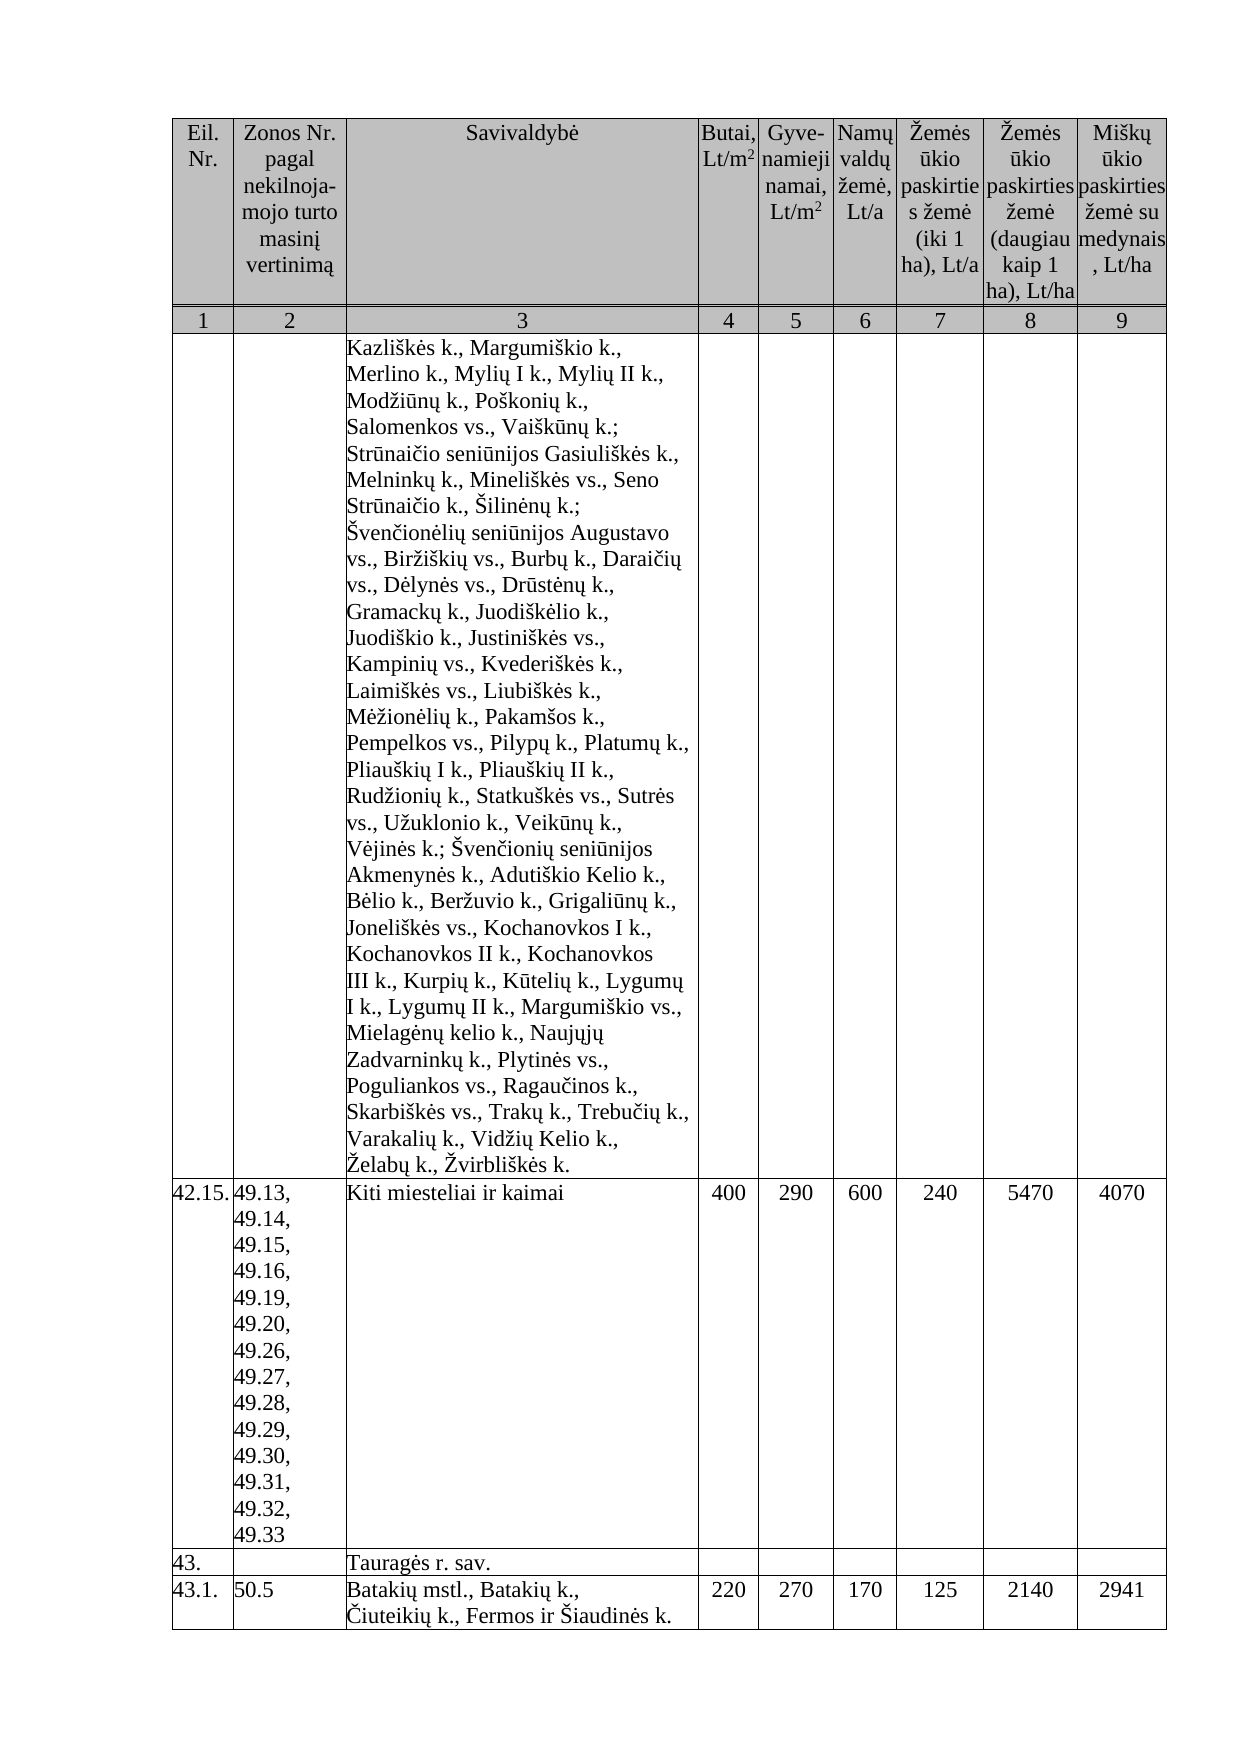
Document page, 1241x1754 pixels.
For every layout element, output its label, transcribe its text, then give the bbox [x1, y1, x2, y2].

table_cell [759, 334, 833, 1177]
table_cell 1 [173, 307, 233, 333]
table_cell 7 [897, 307, 983, 333]
table_cell Kiti miesteliai ir kaimai [347, 1179, 698, 1547]
table_header Savivaldybė [347, 119, 698, 304]
table_cell [173, 334, 233, 1177]
table_cell [1078, 1549, 1166, 1575]
table_header Žemės ūkio paskirties žemė (daugiau kaip 1 ha), Lt/ha [984, 119, 1077, 304]
table_cell 43.1. [173, 1576, 233, 1629]
table_cell Batakių mstl., Batakių k., Čiuteikių k., Fermos ir Šiaudinės k. [347, 1576, 698, 1629]
table_cell [834, 1549, 896, 1575]
table_cell [234, 334, 346, 1177]
table_cell Tauragės r. sav. [347, 1549, 698, 1575]
table_header Žemės ūkio paskirties žemė (iki 1 ha), Lt/a [897, 119, 983, 304]
table_cell 6 [834, 307, 896, 333]
table_header Eil. Nr. [173, 119, 233, 304]
table_cell 50.5 [234, 1576, 346, 1629]
table_cell 4070 [1078, 1179, 1166, 1547]
table_cell [699, 334, 758, 1177]
table_cell [984, 334, 1077, 1177]
table_cell [699, 1549, 758, 1575]
table_cell 240 [897, 1179, 983, 1547]
table_header Gyve-namieji namai, Lt/m2 [759, 119, 833, 304]
table_cell Kazliškės k., Margumiškio k., Merlino k., Mylių I k., Mylių II k., Modžiūnų k., Poškonių k., Salomenkos vs., Vaiškūnų k.; Strūnaičio seniūnijos Gasiuliškės k., Melninkų k., Mineliškės vs., Seno Strūnaičio k., Šilinėnų k.; Švenčionėlių seniūnijos Augustavo vs., Biržiškių vs., Burbų k., Daraičių vs., Dėlynės vs., Drūstėnų k., Gramackų k., Juodiškėlio k., Juodiškio k., Justiniškės vs., Kampinių vs., Kvederiškės k., Laimiškės vs., Liubiškės k., Mėžionėlių k., Pakamšos k., Pempelkos vs., Pilypų k., Platumų k., Pliauškių I k., Pliauškių II k., Rudžionių k., Statkuškės vs., Sutrės vs., Užuklonio k., Veikūnų k., Vėjinės k.; Švenčionių seniūnijos Akmenynės k., Adutiškio Kelio k., Bėlio k., Beržuvio k., Grigaliūnų k., Joneliškės vs., Kochanovkos I k., Kochanovkos II k., Kochanovkos III k., Kurpių k., Kūtelių k., Lygumų I k., Lygumų II k., Margumiškio vs., Mielagėnų kelio k., Naujųjų Zadvarninkų k., Plytinės vs., Poguliankos vs., Ragaučinos k., Skarbiškės vs., Trakų k., Trebučių k., Varakalių k., Vidžių Kelio k., Želabų k., Žvirbliškės k. [347, 334, 698, 1177]
table_cell [897, 1549, 983, 1575]
table_header Miškų ūkio paskirties žemė su medynais, Lt/ha [1078, 119, 1166, 304]
table_cell [834, 334, 896, 1177]
table_cell 125 [897, 1576, 983, 1629]
table_cell [897, 334, 983, 1177]
table_cell [759, 1549, 833, 1575]
table_cell 600 [834, 1179, 896, 1547]
table_cell 290 [759, 1179, 833, 1547]
table_cell 42.15. [173, 1179, 233, 1547]
table_header Butai, Lt/m2 [699, 119, 758, 304]
table_cell 49.13, 49.14, 49.15, 49.16, 49.19, 49.20, 49.26, 49.27, 49.28, 49.29, 49.30, 49.31, 49.32, 49.33 [234, 1179, 346, 1547]
table_cell 2140 [984, 1576, 1077, 1629]
table_cell 8 [984, 307, 1077, 333]
table_cell [234, 1549, 346, 1575]
table_cell 2941 [1078, 1576, 1166, 1629]
table_cell 4 [699, 307, 758, 333]
table_cell 5470 [984, 1179, 1077, 1547]
table_cell 170 [834, 1576, 896, 1629]
table_header Namų valdų žemė, Lt/a [834, 119, 896, 304]
table_cell 5 [759, 307, 833, 333]
table_cell 43. [173, 1549, 233, 1575]
table_cell 400 [699, 1179, 758, 1547]
table_cell [984, 1549, 1077, 1575]
table_cell 220 [699, 1576, 758, 1629]
table_cell [1078, 334, 1166, 1177]
table_cell 2 [234, 307, 346, 333]
table_cell 3 [347, 307, 698, 333]
table_cell 9 [1078, 307, 1166, 333]
table_header Zonos Nr. pagal nekilnoja-mojo turto masinį vertinimą [234, 119, 346, 304]
table_cell 270 [759, 1576, 833, 1629]
